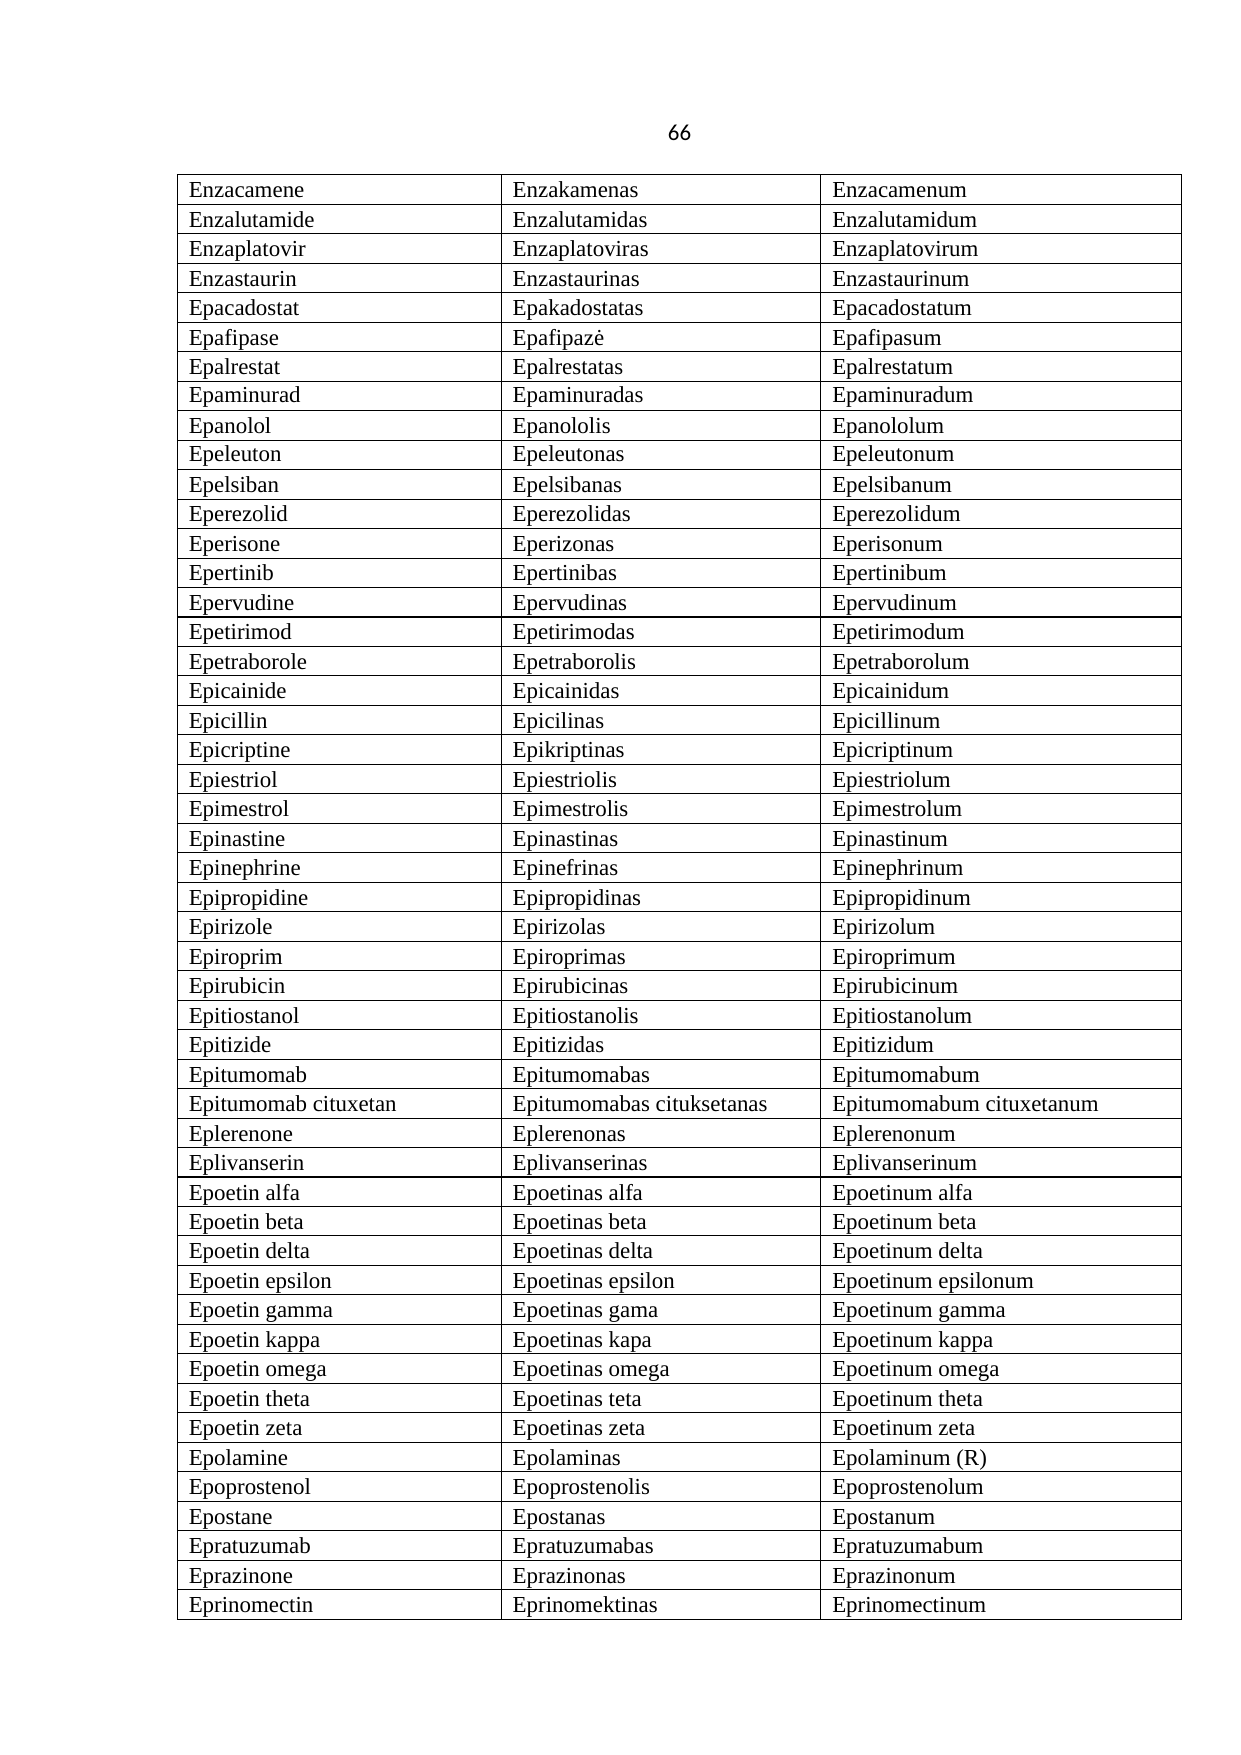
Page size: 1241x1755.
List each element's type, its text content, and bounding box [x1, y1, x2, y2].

table_cell Epoetinas gama [502, 1295, 820, 1324]
table_cell Epinefrinas [502, 853, 820, 882]
table_cell Eplerenonas [502, 1119, 820, 1147]
table_cell Epoetin alfa [178, 1178, 501, 1206]
table_cell Epacadostatum [821, 293, 1181, 322]
table_cell Epetirimodas [502, 618, 820, 646]
table_cell Eplerenone [178, 1119, 501, 1147]
table_cell Eperezolidum [821, 500, 1181, 528]
table_cell Epicainidas [502, 676, 820, 705]
table_cell Eperezolidas [502, 500, 820, 528]
table_cell Epanololum [821, 411, 1181, 439]
table_cell Enzalutamidum [821, 205, 1181, 233]
table_cell Epakadostatas [502, 293, 820, 322]
table_cell Epetirimodum [821, 618, 1181, 646]
table_cell Eprazinone [178, 1561, 501, 1589]
table_cell Epoetin zeta [178, 1413, 501, 1442]
table_cell Epostanas [502, 1502, 820, 1530]
table_cell Epanololis [502, 411, 820, 439]
table_cell Epitumomab cituxetan [178, 1089, 501, 1117]
table_cell Epetraborole [178, 647, 501, 675]
table_cell Epimestrol [178, 794, 501, 823]
table_cell Epiroprimas [502, 942, 820, 970]
table_cell Epitumomabum cituxetanum [821, 1089, 1181, 1117]
table_cell Epeleuton [178, 441, 501, 469]
table_cell Epoetinum theta [821, 1384, 1181, 1412]
table_cell Epinephrinum [821, 853, 1181, 882]
table_cell Epipropidinum [821, 883, 1181, 911]
table_cell Epiestriol [178, 765, 501, 793]
table_cell Epaminuradas [502, 382, 820, 410]
table_cell Eplivanserin [178, 1148, 501, 1176]
table_cell Epervudinum [821, 588, 1181, 616]
table_cell Epoetinas teta [502, 1384, 820, 1412]
table_cell Epoetinum alfa [821, 1178, 1181, 1206]
table_cell Epostane [178, 1502, 501, 1530]
table_cell Eperezolid [178, 500, 501, 528]
table_cell Epervudinas [502, 588, 820, 616]
table_cell Epratuzumab [178, 1531, 501, 1560]
table_cell Epoprostenolum [821, 1472, 1181, 1501]
table_cell Epoetinas alfa [502, 1178, 820, 1206]
table_cell Eprazinonum [821, 1561, 1181, 1589]
table_cell Epicillin [178, 706, 501, 734]
table_cell Epoprostenol [178, 1472, 501, 1501]
table_cell Epacadostat [178, 293, 501, 322]
table_cell Enzastaurin [178, 264, 501, 292]
table_cell Epelsiban [178, 470, 501, 498]
table_cell Epicainide [178, 676, 501, 705]
table_cell Epimestrolum [821, 794, 1181, 823]
table_cell Epiroprim [178, 942, 501, 970]
table_cell Epolaminum (R) [821, 1443, 1181, 1471]
table_cell Enzacamenum [821, 175, 1181, 204]
table_cell Epirizolas [502, 912, 820, 941]
table_cell Epoetin beta [178, 1207, 501, 1235]
table_cell Epoetinum beta [821, 1207, 1181, 1235]
table_cell Epervudine [178, 588, 501, 616]
table_cell Epoetinum omega [821, 1354, 1181, 1383]
table_cell Epelsibanas [502, 470, 820, 498]
table_cell Epiestriolum [821, 765, 1181, 793]
table_cell Epertinibum [821, 559, 1181, 587]
table_cell Eperisone [178, 529, 501, 557]
table_cell Epaminurad [178, 382, 501, 410]
table_cell Epoetinas omega [502, 1354, 820, 1383]
table_cell Eperizonas [502, 529, 820, 557]
table_cell Epoetin gamma [178, 1295, 501, 1324]
table_cell Epitiostanolum [821, 1001, 1181, 1029]
table_cell Eprinomectinum [821, 1590, 1181, 1619]
table_cell Eperisonum [821, 529, 1181, 557]
table_cell Epitumomabum [821, 1060, 1181, 1088]
table_cell Enzaplatovir [178, 234, 501, 263]
table_cell Epelsibanum [821, 470, 1181, 498]
table_cell Epitizide [178, 1030, 501, 1058]
table_cell Epitizidum [821, 1030, 1181, 1058]
table_cell Epolaminas [502, 1443, 820, 1471]
table_cell Epitumomab [178, 1060, 501, 1088]
table_cell Epoetinas kapa [502, 1325, 820, 1353]
table_cell Epolamine [178, 1443, 501, 1471]
table_cell Epicriptinum [821, 735, 1181, 764]
table_cell Epoetin kappa [178, 1325, 501, 1353]
table_cell Epeleutonum [821, 441, 1181, 469]
table_cell Epoetin delta [178, 1236, 501, 1265]
table_cell Epafipasum [821, 323, 1181, 351]
table_cell Epetraborolum [821, 647, 1181, 675]
table_cell Epetirimod [178, 618, 501, 646]
table_cell Epitumomabas [502, 1060, 820, 1088]
table_cell Epoprostenolis [502, 1472, 820, 1501]
table_cell Epinastine [178, 824, 501, 852]
table_cell Epratuzumabum [821, 1531, 1181, 1560]
table_cell Epostanum [821, 1502, 1181, 1530]
table_cell Epafipazė [502, 323, 820, 351]
table_cell Epalrestatum [821, 352, 1181, 381]
table_cell Epimestrolis [502, 794, 820, 823]
table_cell Epirizole [178, 912, 501, 941]
table_cell Epalrestat [178, 352, 501, 381]
table_cell Epitumomabas cituksetanas [502, 1089, 820, 1117]
table_cell Enzastaurinum [821, 264, 1181, 292]
table_cell Epikriptinas [502, 735, 820, 764]
table_cell Epicillinum [821, 706, 1181, 734]
table_cell Epoetinum delta [821, 1236, 1181, 1265]
table_cell Eprinomectin [178, 1590, 501, 1619]
table_cell Enzalutamidas [502, 205, 820, 233]
table_cell Eplivanserinum [821, 1148, 1181, 1176]
table_cell Epicriptine [178, 735, 501, 764]
table_cell Epicilinas [502, 706, 820, 734]
table_cell Epoetinum epsilonum [821, 1266, 1181, 1294]
table_cell Epoetinas epsilon [502, 1266, 820, 1294]
table_cell Epeleutonas [502, 441, 820, 469]
table_cell Eprinomektinas [502, 1590, 820, 1619]
table_cell Epratuzumabas [502, 1531, 820, 1560]
table_cell Epanolol [178, 411, 501, 439]
table_cell Enzakamenas [502, 175, 820, 204]
table_cell Epetraborolis [502, 647, 820, 675]
table_cell Epipropidinas [502, 883, 820, 911]
table_cell Epirizolum [821, 912, 1181, 941]
table_cell Epinastinum [821, 824, 1181, 852]
table_cell Epitizidas [502, 1030, 820, 1058]
table_cell Epoetinas zeta [502, 1413, 820, 1442]
table_cell Epertinibas [502, 559, 820, 587]
table_cell Eplerenonum [821, 1119, 1181, 1147]
table_cell Enzacamene [178, 175, 501, 204]
table_cell Eprazinonas [502, 1561, 820, 1589]
table_cell Epoetinum kappa [821, 1325, 1181, 1353]
table_cell Epoetinum zeta [821, 1413, 1181, 1442]
table_cell Epafipase [178, 323, 501, 351]
table_cell Epoetinas beta [502, 1207, 820, 1235]
table_cell Epalrestatas [502, 352, 820, 381]
table_cell Epirubicinum [821, 971, 1181, 999]
table_cell Epicainidum [821, 676, 1181, 705]
table_cell Epinastinas [502, 824, 820, 852]
table_cell Epirubicinas [502, 971, 820, 999]
table_cell Epaminuradum [821, 382, 1181, 410]
table_cell Epipropidine [178, 883, 501, 911]
table_cell Enzaplatoviras [502, 234, 820, 263]
table_cell Epinephrine [178, 853, 501, 882]
table_cell Epertinib [178, 559, 501, 587]
table_cell Epoetinas delta [502, 1236, 820, 1265]
table_cell Epoetin omega [178, 1354, 501, 1383]
table_cell Epitiostanol [178, 1001, 501, 1029]
table_cell Epoetinum gamma [821, 1295, 1181, 1324]
table_cell Enzastaurinas [502, 264, 820, 292]
table_cell Epiestriolis [502, 765, 820, 793]
table_cell Enzaplatovirum [821, 234, 1181, 263]
table_cell Eplivanserinas [502, 1148, 820, 1176]
table_cell Epoetin epsilon [178, 1266, 501, 1294]
table_cell Epitiostanolis [502, 1001, 820, 1029]
table_cell Epiroprimum [821, 942, 1181, 970]
table_cell Enzalutamide [178, 205, 501, 233]
table_cell Epoetin theta [178, 1384, 501, 1412]
table_cell Epirubicin [178, 971, 501, 999]
